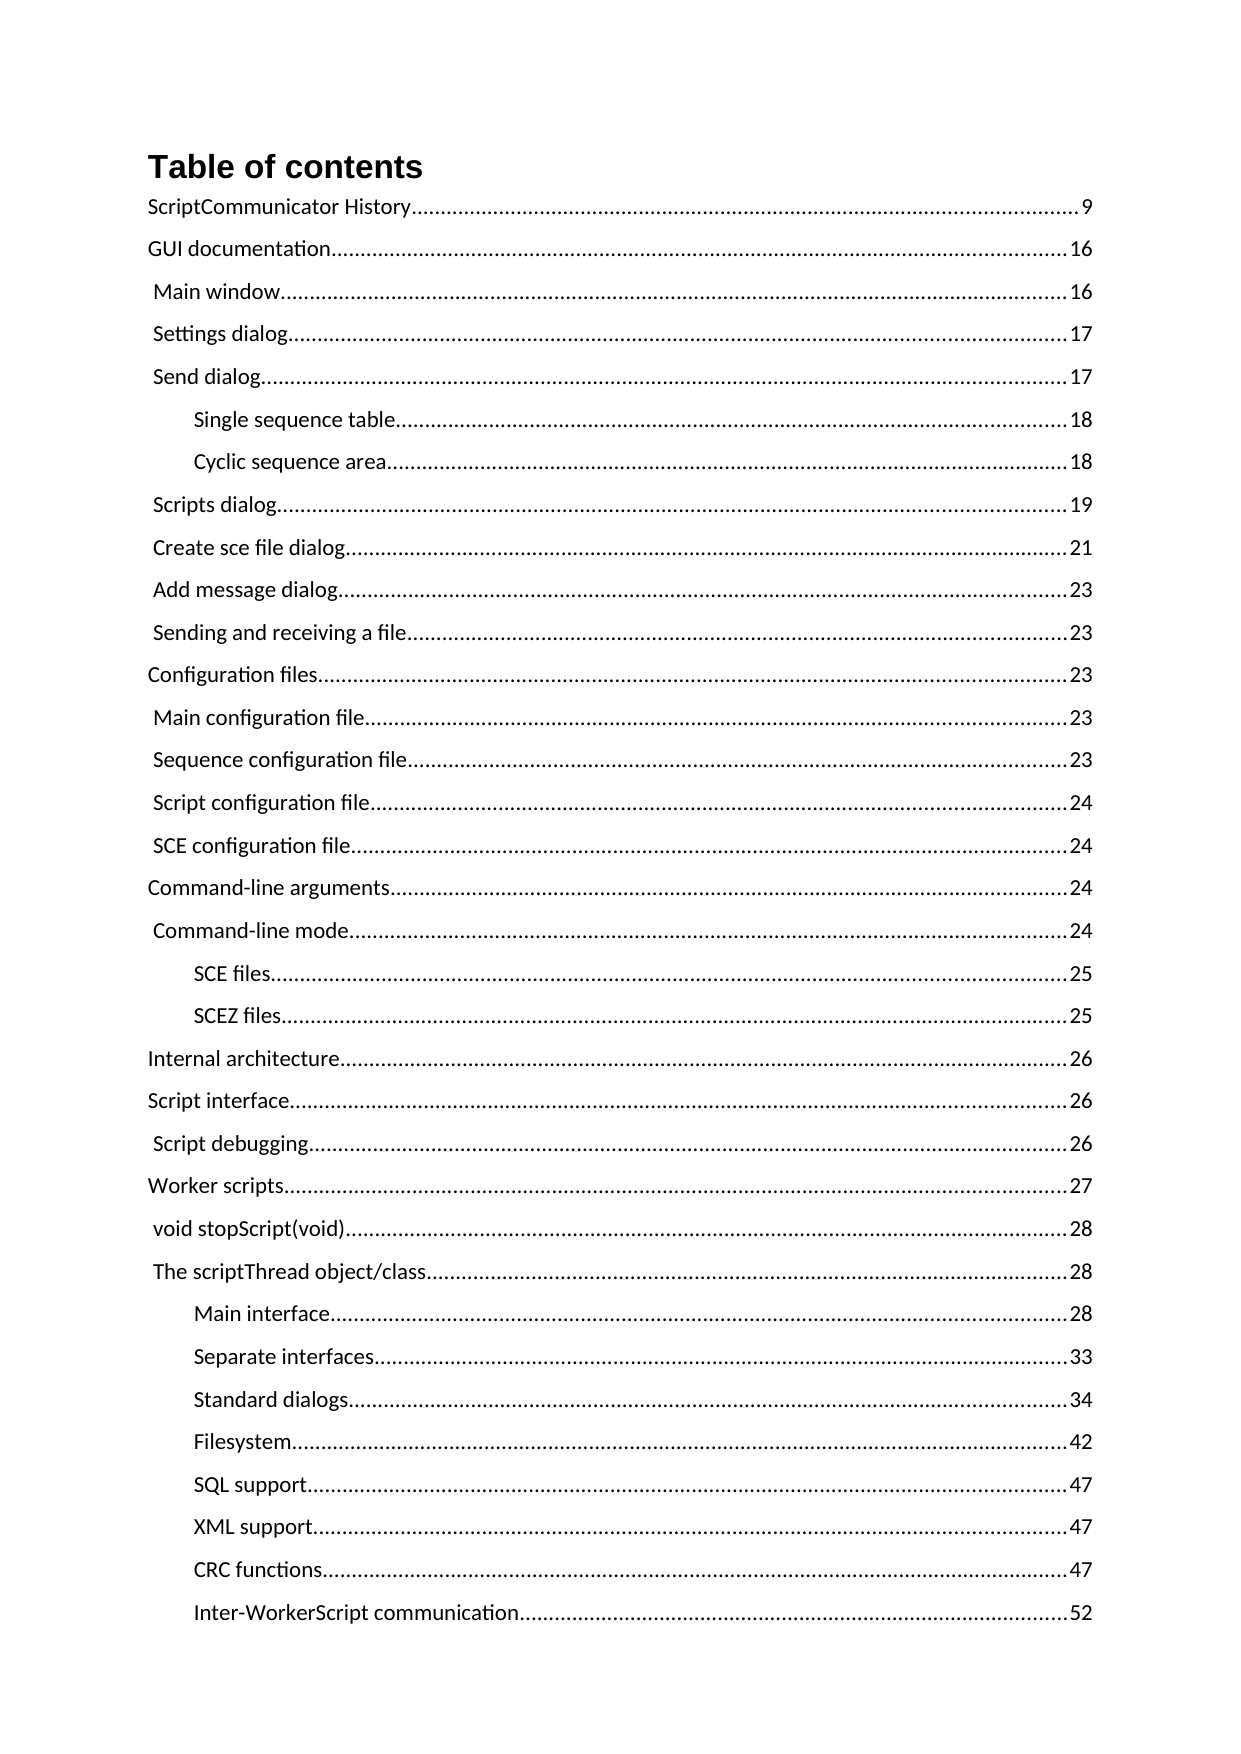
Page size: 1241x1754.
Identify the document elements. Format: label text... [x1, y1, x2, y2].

text CRC functions 47 [193, 1555, 1093, 1583]
text Worker scripts 27 [148, 1172, 1093, 1200]
text Main window 16 [153, 277, 1093, 305]
text Add message dialog 23 [153, 575, 1093, 603]
text Command-line mode 24 [153, 916, 1093, 944]
text Command-line arguments 24 [148, 873, 1093, 901]
text void stopScript(void) 28 [153, 1214, 1093, 1242]
text XML support 47 [193, 1512, 1093, 1541]
text ScriptCommunicator History 9 [148, 192, 1093, 220]
text Cyclic sequence area 18 [193, 447, 1093, 475]
text Standard dialogs 34 [193, 1385, 1093, 1413]
text Filesystem 42 [193, 1427, 1093, 1455]
text SQL support 47 [193, 1470, 1093, 1498]
subtitle Table of contents [148, 148, 1093, 186]
text GUI documentation 16 [148, 234, 1093, 262]
text Sending and receiving a file 23 [153, 618, 1093, 646]
text Main interface 28 [193, 1299, 1093, 1327]
text Internal architecture 26 [148, 1044, 1093, 1072]
text Settings dialog 17 [153, 319, 1093, 348]
text Separate interfaces 33 [193, 1342, 1093, 1370]
text SCEZ files 25 [193, 1001, 1093, 1029]
text Scripts dialog 19 [153, 490, 1093, 518]
text SCE configuration file 24 [153, 831, 1093, 859]
text Sequence configuration file 23 [153, 746, 1093, 774]
text Configuration files 23 [148, 660, 1093, 688]
text SCE files 25 [193, 959, 1093, 987]
text Send dialog 17 [153, 362, 1093, 390]
text Main configuration file 23 [153, 703, 1093, 731]
text Inter-WorkerScript communication 52 [193, 1598, 1093, 1626]
text Create sce file dialog 21 [153, 533, 1093, 561]
text Script interface 26 [148, 1086, 1093, 1114]
text Single sequence table 18 [193, 405, 1093, 433]
text Script configuration file 24 [153, 788, 1093, 816]
text The scriptThread object/class 28 [153, 1257, 1093, 1285]
text Script debugging 26 [153, 1129, 1093, 1157]
